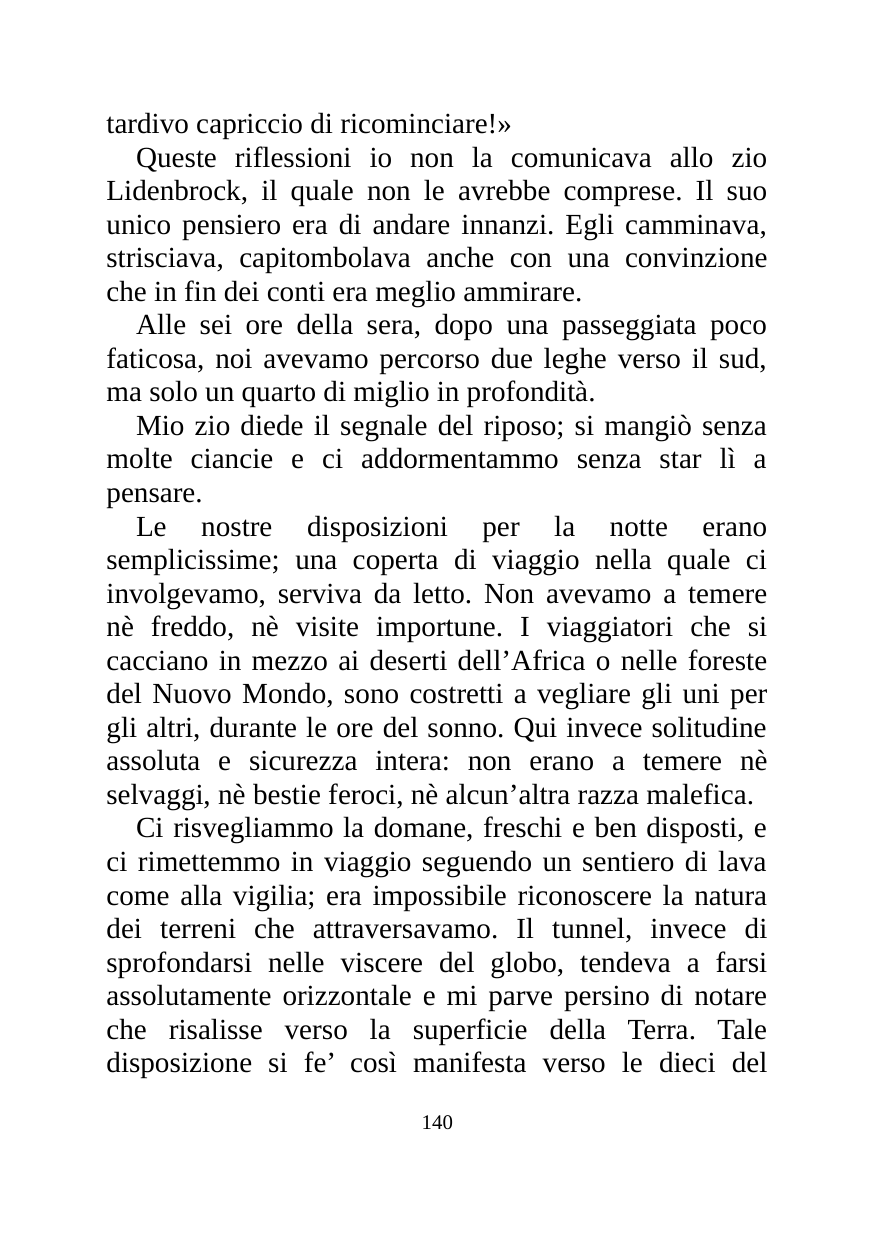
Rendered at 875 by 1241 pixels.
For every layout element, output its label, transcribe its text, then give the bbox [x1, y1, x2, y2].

text Le nostre disposizioni per la notte erano semplicissime; una coperta di viaggio nella quale ci involgevamo, serviva da letto. Non avevamo a temere nè freddo, nè visite importune. I viaggiatori che si cacciano in mezzo ai deserti dell’Africa o nelle foreste del Nuovo Mondo, sono costretti a vegliare gli uni per gli altri, durante le ore del sonno. Qui invece solitudine assoluta e sicurezza intera: non erano a temere nè selvaggi, nè bestie feroci, nè alcun’altra razza malefica. [106, 509, 768, 811]
text Ci risvegliammo la domane, freschi e ben disposti, e ci rimettemmo in viaggio seguendo un sentiero di lava come alla vigilia; era impossibile riconoscere la natura dei terreni che attraversavamo. Il tunnel, invece di sprofondarsi nelle viscere del globo, tendeva a farsi assolutamente orizzontale e mi parve persino di notare che risalisse verso la superficie della Terra. Tale disposizione si fe’ così manifesta verso le dieci del [106, 811, 768, 1079]
text Mio zio diede il segnale del riposo; si mangiò senza molte ciancie e ci addormentammo senza star lì a pensare. [106, 408, 768, 509]
text Queste riflessioni io non la comunicava allo zio Lidenbrock, il quale non le avrebbe comprese. Il suo unico pensiero era di andare innanzi. Egli camminava, strisciava, capitombolava anche con una convinzione che in fin dei conti era meglio ammirare. [106, 140, 768, 307]
text Alle sei ore della sera, dopo una passeggiata poco faticosa, noi avevamo percorso due leghe verso il sud, ma solo un quarto di miglio in profondità. [106, 307, 768, 408]
text tardivo capriccio di ricominciare!» [106, 106, 768, 140]
